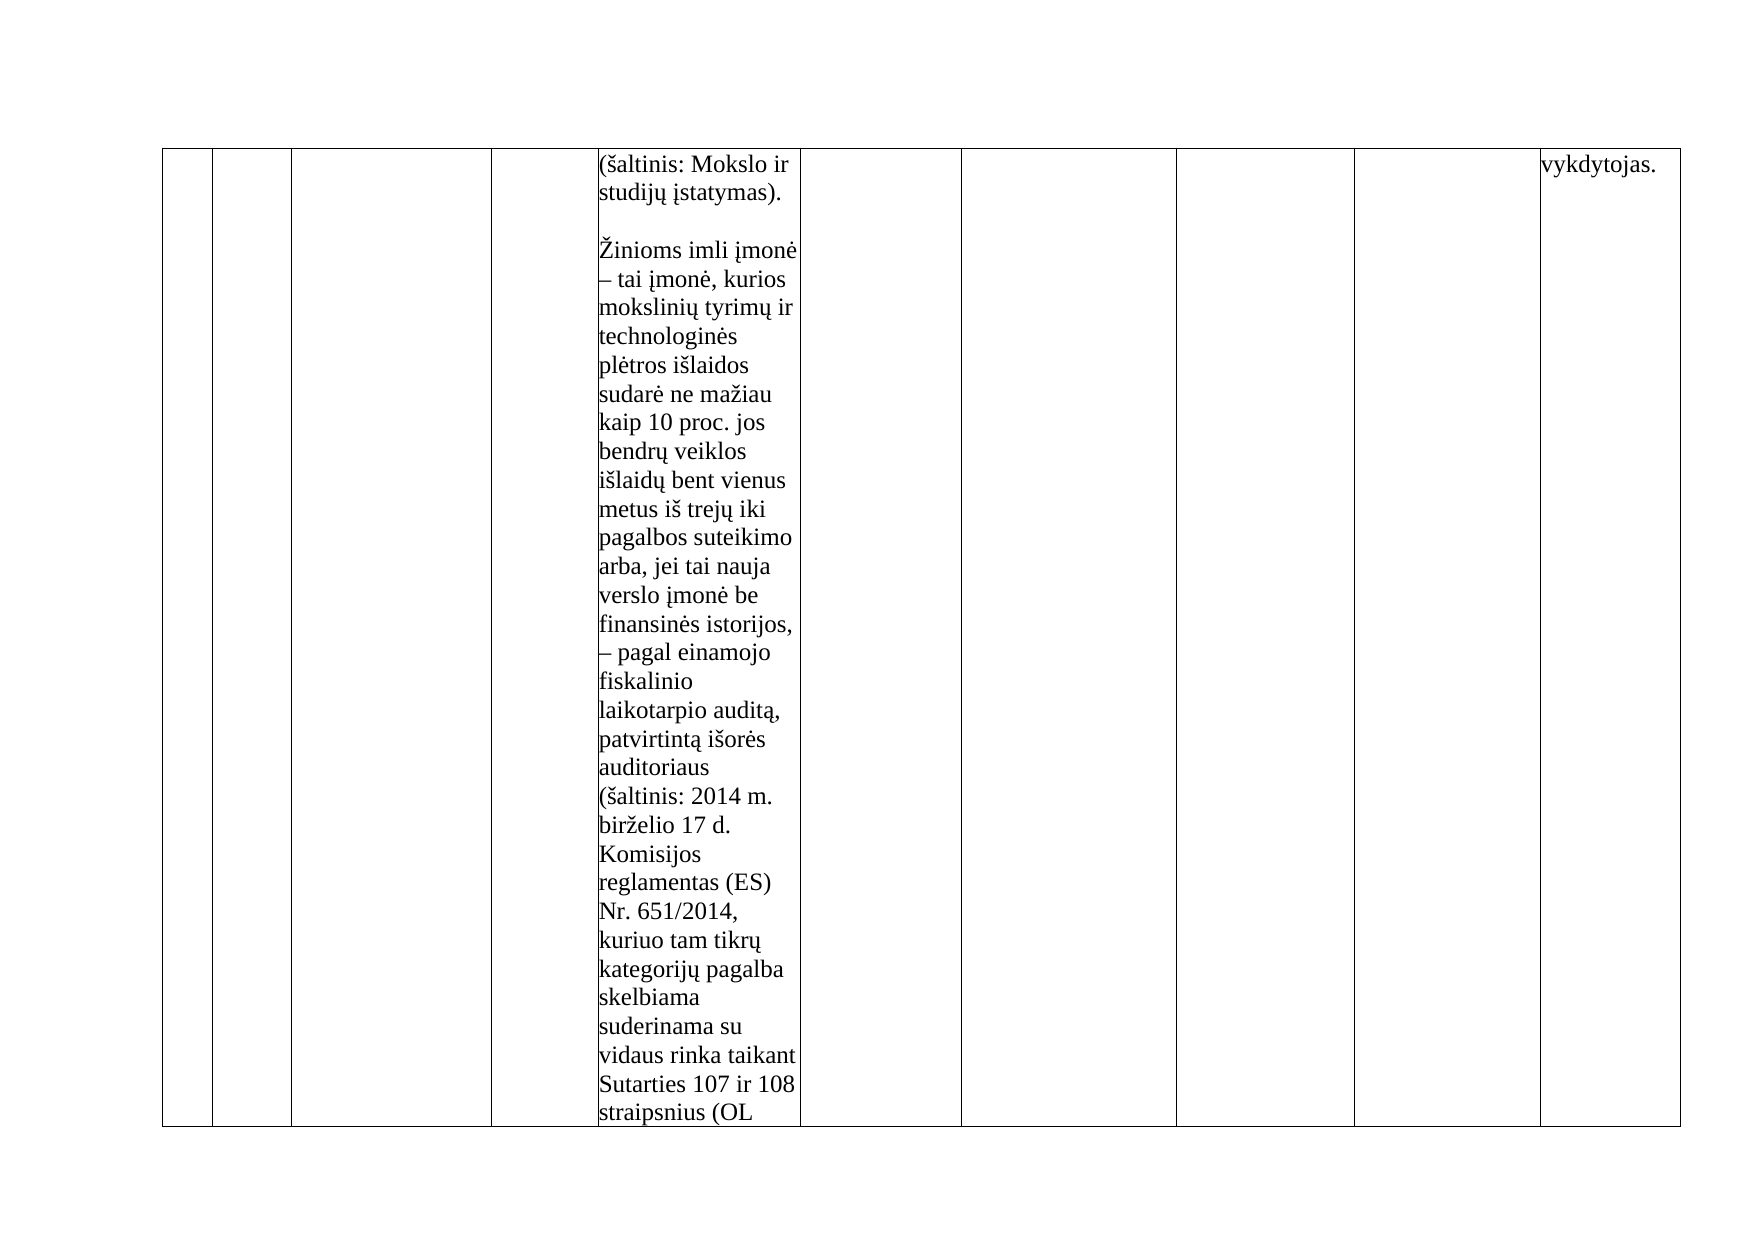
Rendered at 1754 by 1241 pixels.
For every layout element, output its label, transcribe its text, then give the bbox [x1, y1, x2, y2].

table_cell [492, 149, 598, 1126]
table_cell [213, 149, 291, 1126]
table_cell (šaltinis: Mokslo ir studijų įstatymas). Žinioms imli įmonė – tai įmonė, kurios mokslinių tyrimų ir technologinės plėtros išlaidos sudarė ne mažiau kaip 10 proc. jos bendrų veiklos išlaidų bent vienus metus iš trejų iki pagalbos suteikimo arba, jei tai nauja verslo įmonė be finansinės istorijos, – pagal einamojo fiskalinio laikotarpio auditą, patvirtintą išorės auditoriaus (šaltinis: 2014 m. birželio 17 d. Komisijos reglamentas (ES) Nr. 651/2014, kuriuo tam tikrų kategorijų pagalba skelbiama suderinama su vidaus rinka taikant Sutarties 107 ir 108 straipsnius (OL [599, 149, 800, 1126]
table_cell [292, 149, 491, 1126]
table_cell [801, 149, 961, 1126]
table_cell [1177, 149, 1354, 1126]
table_cell vykdytojas. [1541, 149, 1680, 1126]
table_cell [1355, 149, 1540, 1126]
table_cell [163, 149, 212, 1126]
table_cell [962, 149, 1176, 1126]
